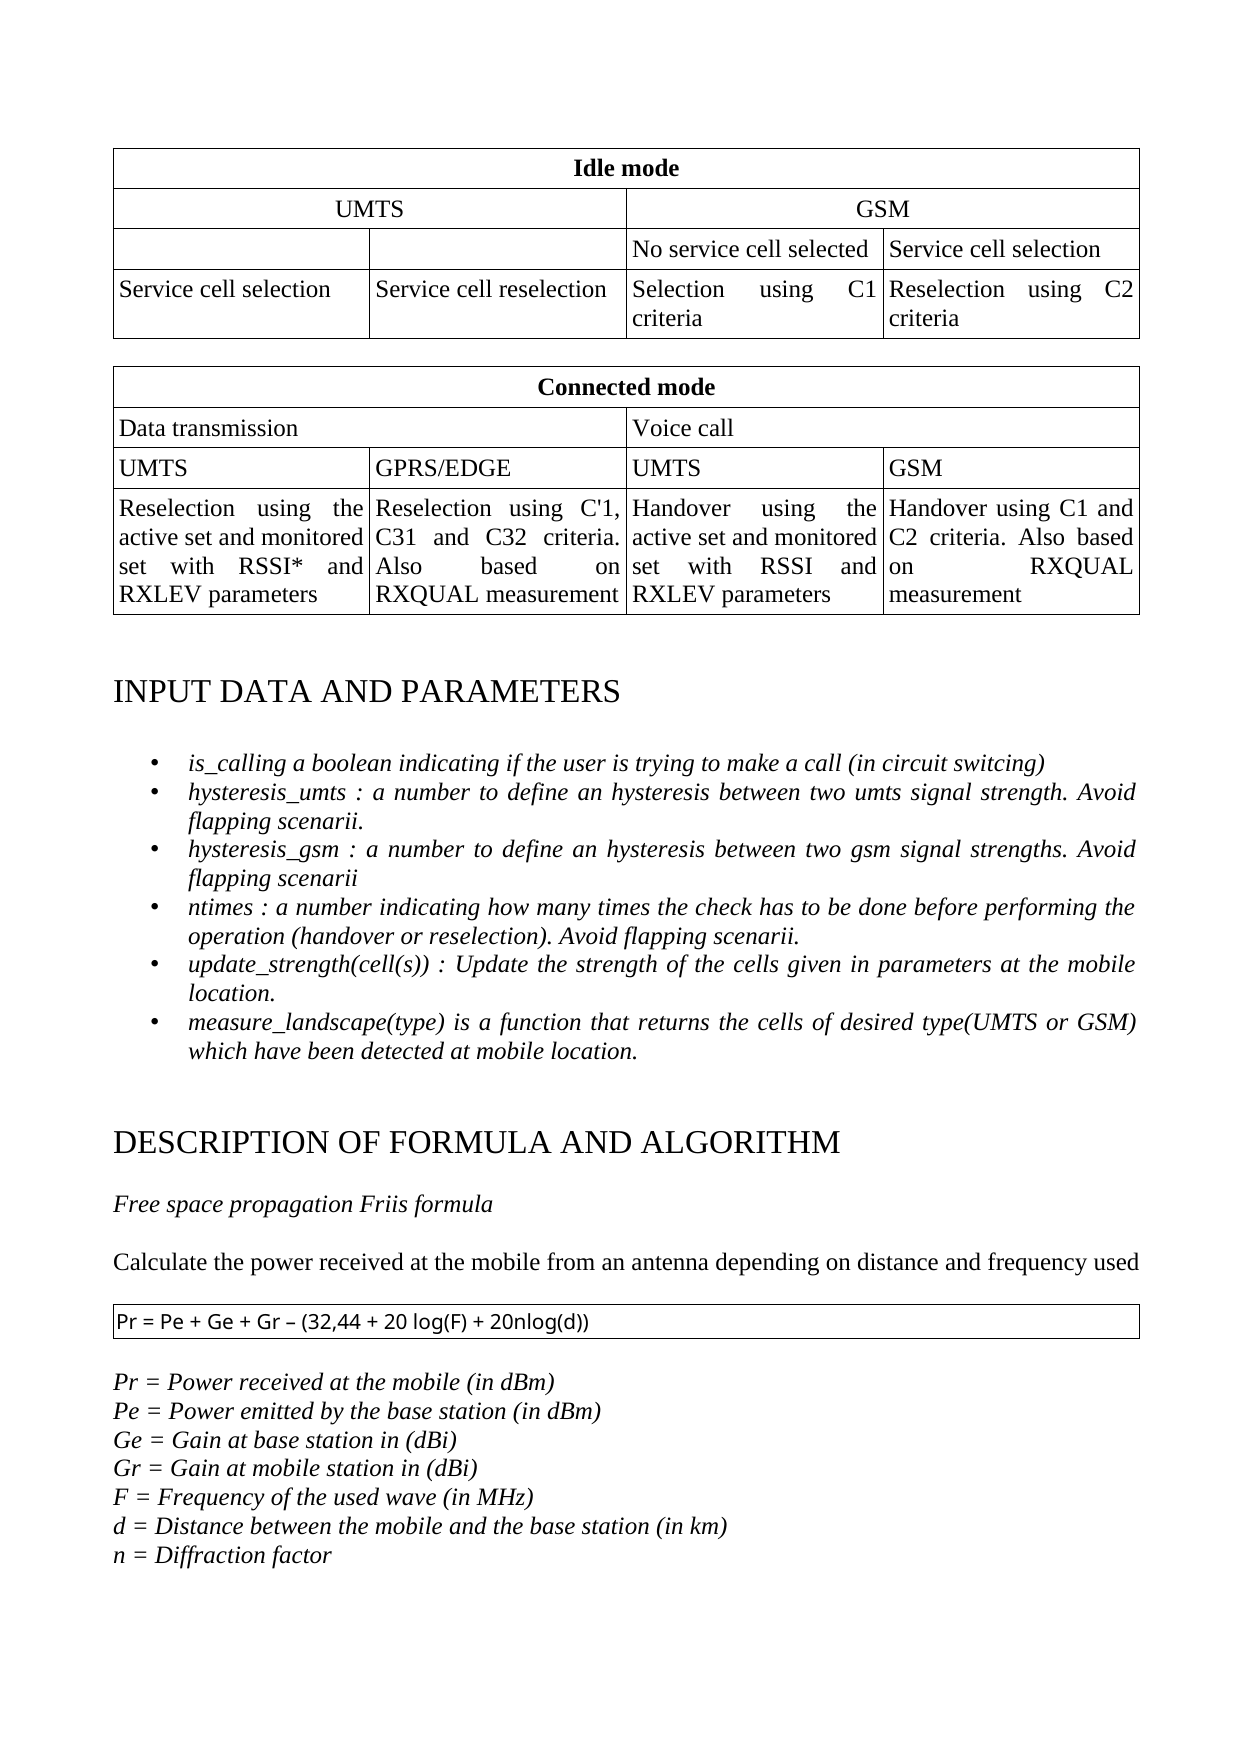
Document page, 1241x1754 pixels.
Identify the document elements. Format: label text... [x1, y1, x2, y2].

table_cell No service cell selected [627, 229, 883, 268]
text Pr = Pe + Ge + Gr – (32,44 + 20 log(F) + 20nlog(d)) [114, 1305, 1139, 1338]
table_cell UMTS [114, 189, 626, 228]
list is_calling a boolean indicating if the user is trying to make a call (in circuit switcing) [150, 748, 1139, 777]
text F = Frequency of the used wave (in MHz) [113, 1482, 1139, 1511]
table_cell Handover using C1 and C2 criteria. Also based on RXQUAL measurement [884, 489, 1139, 614]
subtitle Free space propagation Friis formula [113, 1189, 1139, 1218]
table_header Connected mode [114, 367, 1139, 407]
table_cell Service cell selection [114, 270, 369, 338]
text Calculate the power received at the mobile from an antenna depending on distance and frequency used [113, 1247, 1139, 1275]
table_cell Voice call [627, 408, 1139, 447]
subtitle INPUT DATA AND PARAMETERS [113, 672, 1139, 710]
table_cell [114, 229, 369, 268]
table_cell Reselection using C'1, C31 and C32 criteria. Also based on RXQUAL measurement [370, 489, 626, 614]
table_cell Reselection using the active set and monitored set with RSSI* and RXLEV parameters [114, 489, 369, 614]
table_cell Handover using the active set and monitored set with RSSI and RXLEV parameters [627, 489, 883, 614]
table_cell Selection using C1 criteria [627, 270, 883, 338]
table_cell Data transmission [114, 408, 626, 447]
table_cell [370, 229, 626, 268]
list ntimes : a number indicating how many times the check has to be done before performing the operation (handover or reselection). Avoid flapping scenarii. [150, 892, 1139, 949]
text n = Diffraction factor [113, 1540, 1139, 1568]
list measure_landscape(type) is a function that returns the cells of desired type(UMTS or GSM) which have been detected at mobile location. [150, 1007, 1139, 1064]
text d = Distance between the mobile and the base station (in km) [113, 1511, 1139, 1540]
list hysteresis_umts : a number to define an hysteresis between two umts signal strength. Avoid flapping scenarii. [150, 777, 1139, 834]
text Ge = Gain at base station in (dBi) [113, 1425, 1139, 1453]
table_cell UMTS [114, 448, 369, 487]
table_cell GPRS/EDGE [370, 448, 626, 487]
table_cell Service cell selection [884, 229, 1139, 268]
table_cell Service cell reselection [370, 270, 626, 338]
list update_strength(cell(s)) : Update the strength of the cells given in parameters at the mobile location. [150, 949, 1139, 1007]
table_header Idle mode [114, 149, 1139, 188]
list hysteresis_gsm : a number to define an hysteresis between two gsm signal strengths. Avoid flapping scenarii [150, 834, 1139, 892]
text Pr = Power received at the mobile (in dBm) [113, 1367, 1139, 1396]
text Pe = Power emitted by the base station (in dBm) [113, 1396, 1139, 1425]
text Gr = Gain at mobile station in (dBi) [113, 1453, 1139, 1482]
table_cell GSM [627, 189, 1139, 228]
subtitle DESCRIPTION OF FORMULA AND ALGORITHM [113, 1122, 1139, 1160]
table_cell Reselection using C2 criteria [884, 270, 1139, 338]
table_cell GSM [884, 448, 1139, 487]
table_cell UMTS [627, 448, 883, 487]
